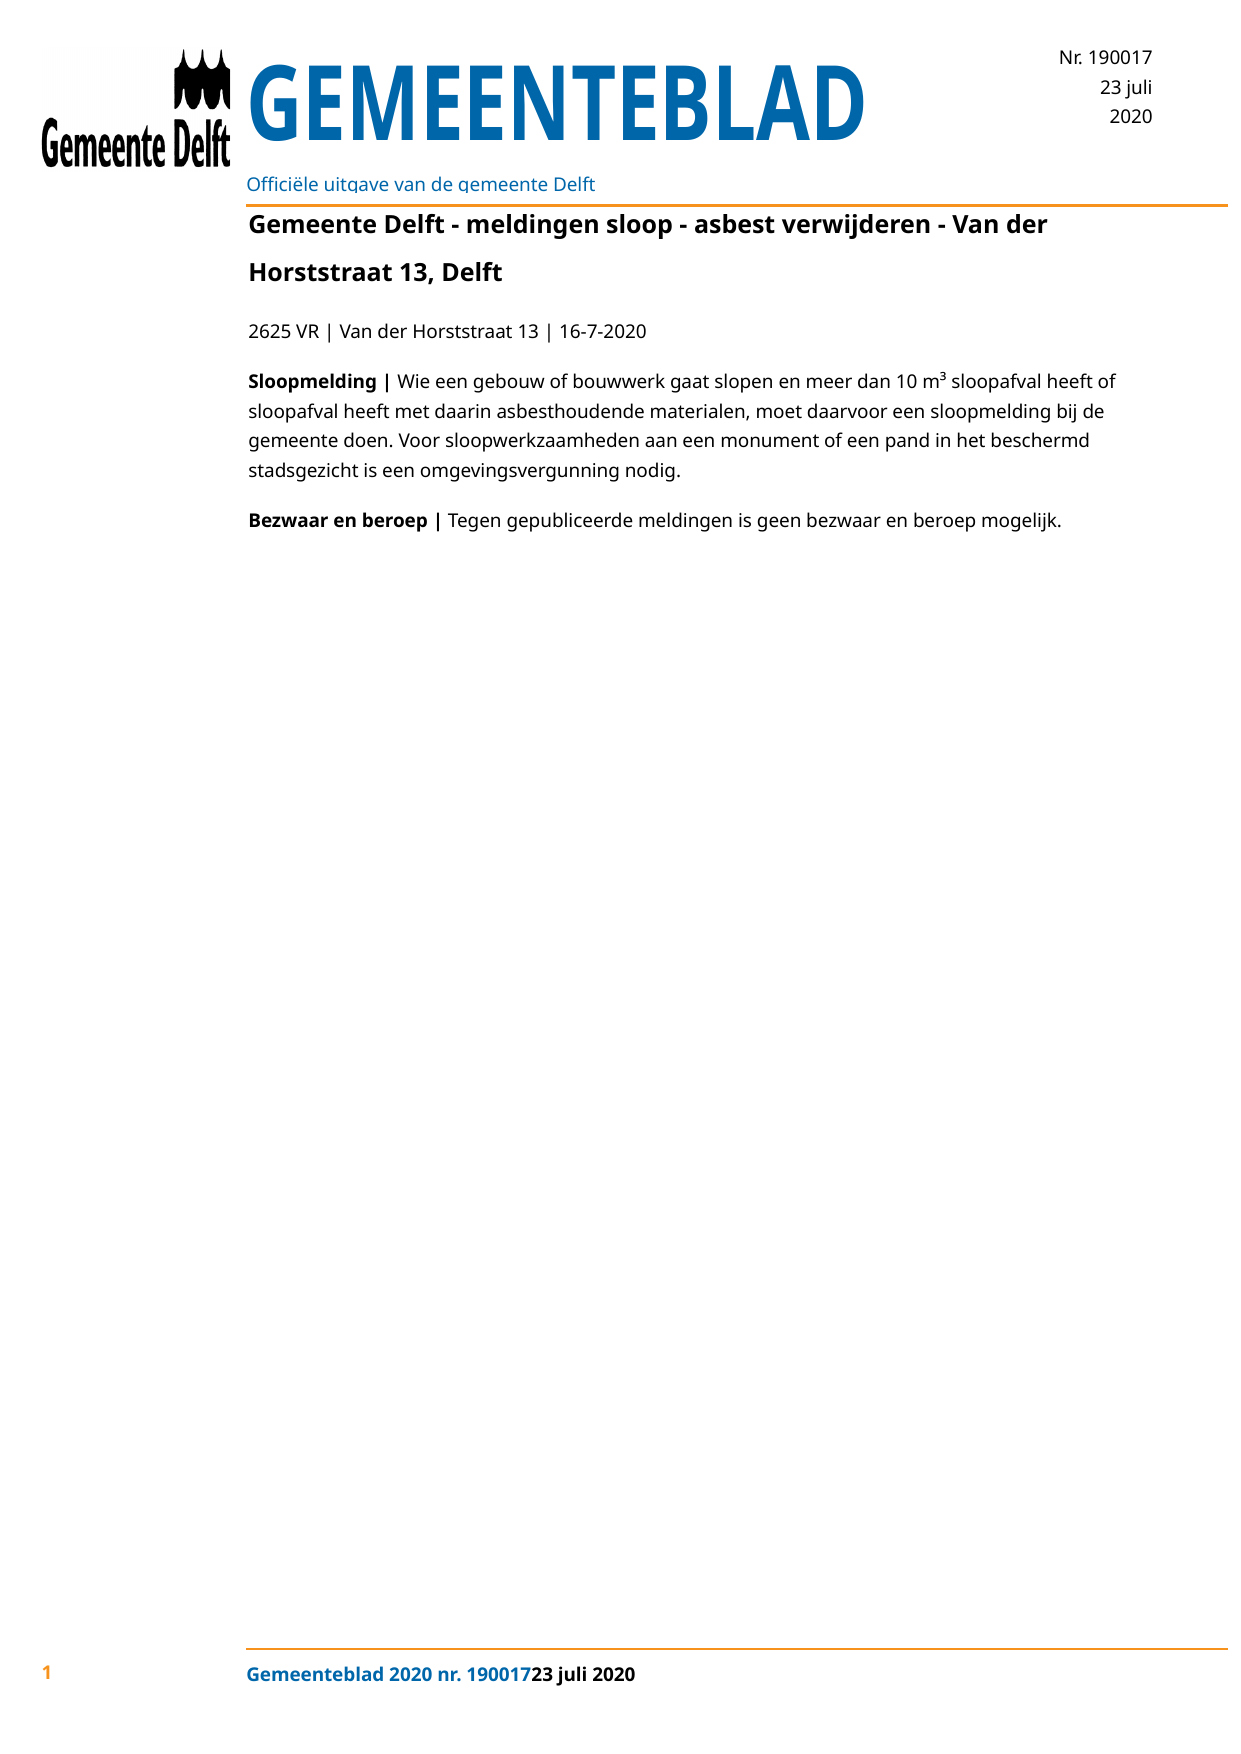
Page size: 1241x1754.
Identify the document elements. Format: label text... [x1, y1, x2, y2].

text Bezwaar en beroep | Tegen gepubliceerde meldingen is geen bezwaar en beroep mogelijk. [248, 507, 1152, 533]
text Sloopmelding | Wie een gebouw of bouwwerk gaat slopen en meer dan 10 m³ sloopafval heeft of sloopafval heeft met daarin asbesthoudende materialen, moet daarvoor een sloopmelding bij de gemeente doen. Voor sloopwerkzaamheden aan een monument of een pand in het beschermd stadsgezicht is een omgevingsvergunning nodig. [248, 368, 1152, 483]
picture [41, 47, 231, 172]
text 2625 VR | Van der Horststraat 13 | 16-7-2020 [248, 318, 1152, 344]
text Gemeente Delft - meldingen sloop - asbest verwijderen - Van der Horststraat 13, Delft [248, 207, 1152, 288]
